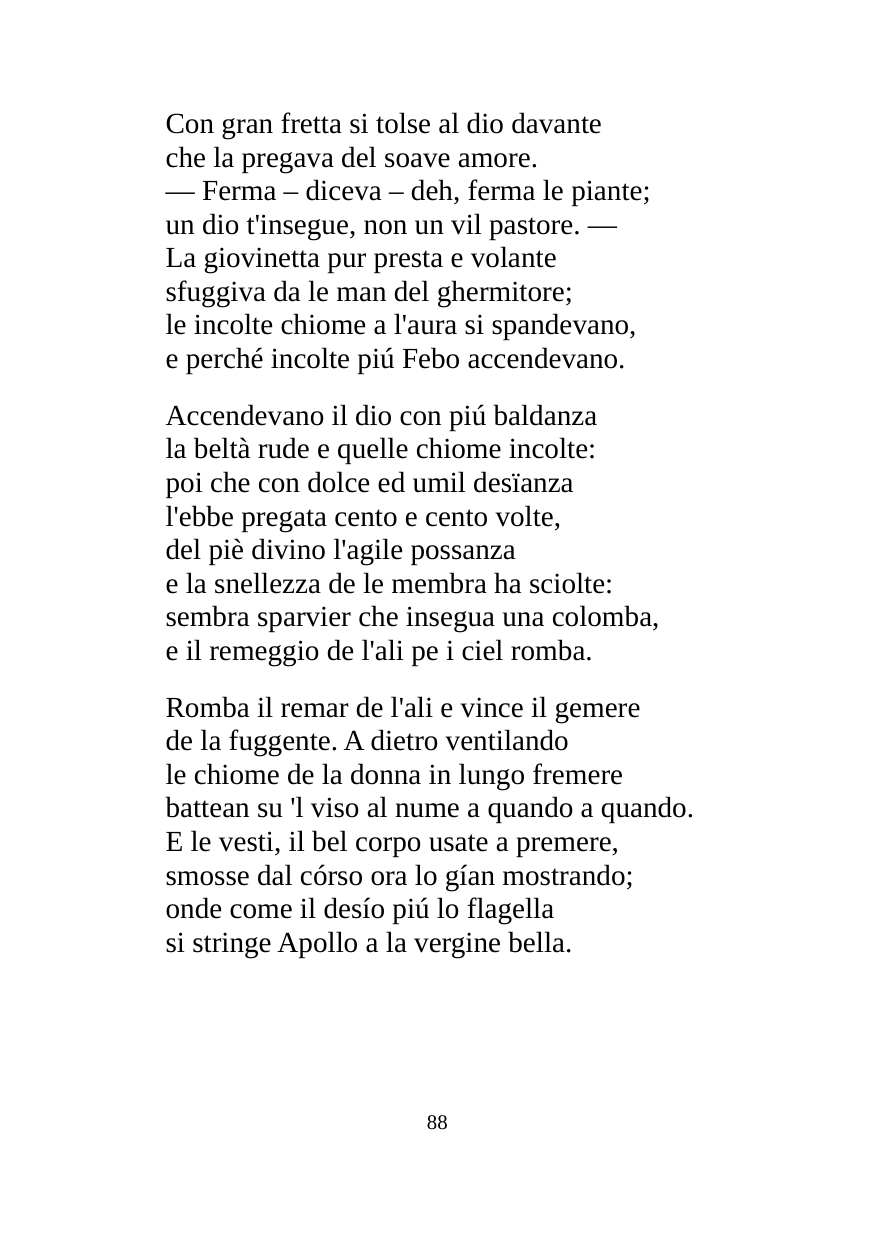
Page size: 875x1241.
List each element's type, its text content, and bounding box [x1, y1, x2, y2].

text Con gran fretta si tolse al dio davante che la pregava del soave amore. — Ferma – diceva – deh, ferma le piante; un dio t'insegue, non un vil pastore. — La giovinetta pur presta e volante sfuggiva da le man del ghermitore; le incolte chiome a l'aura si spandevano, e perché incolte piú Febo accendevano. [165, 106, 768, 374]
text Accendevano il dio con piú baldanza la beltà rude e quelle chiome incolte: poi che con dolce ed umil desïanza l'ebbe pregata cento e cento volte, del piè divino l'agile possanza e la snellezza de le membra ha sciolte: sembra sparvier che insegua una colomba, e il remeggio de l'ali pe i ciel romba. [165, 398, 768, 666]
text Romba il remar de l'ali e vince il gemere de la fuggente. A dietro ventilando le chiome de la donna in lungo fremere battean su 'l viso al nume a quando a quando. E le vesti, il bel corpo usate a premere, smosse dal córso ora lo gían mostrando; onde come il desío piú lo flagella si stringe Apollo a la vergine bella. [165, 690, 768, 958]
